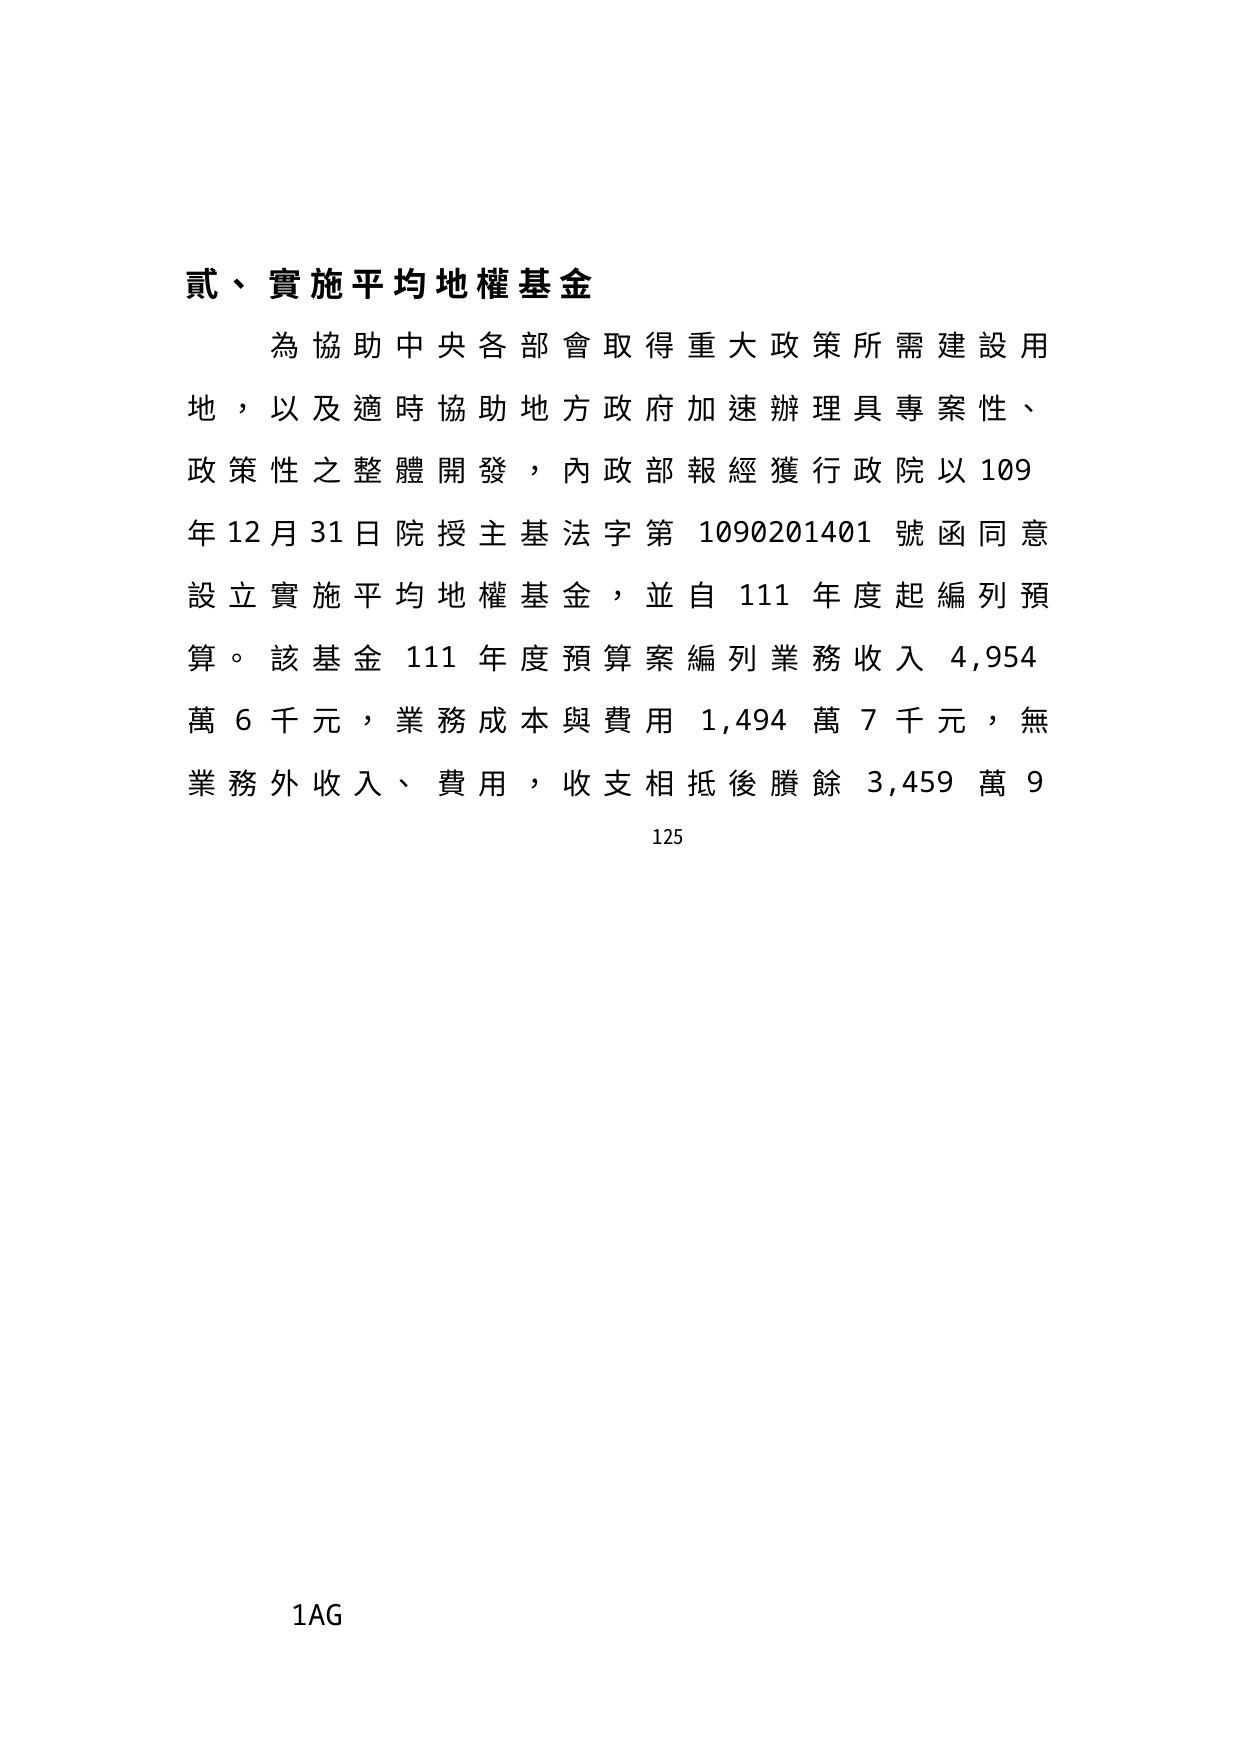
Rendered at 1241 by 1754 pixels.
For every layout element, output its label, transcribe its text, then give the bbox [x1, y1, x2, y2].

text 貳、實施平均地權基金 [181, 240, 1056, 302]
text 為協助中央各部會取得重大政策所需建設用地，以及適時協助地方政府加速辦理具專案性、政策性之整體開發，內政部報經獲行政院以109 年12月31日院授主基法字第1090201401號函同意設立實施平均地權基金，並自111年度起編列預算。該基金111年度預算案編列業務收入4,954萬6千元，業務成本與費用1,494萬7千元，無業務外收入、費用，收支相抵後賸餘3,459萬9 [181, 302, 1056, 802]
